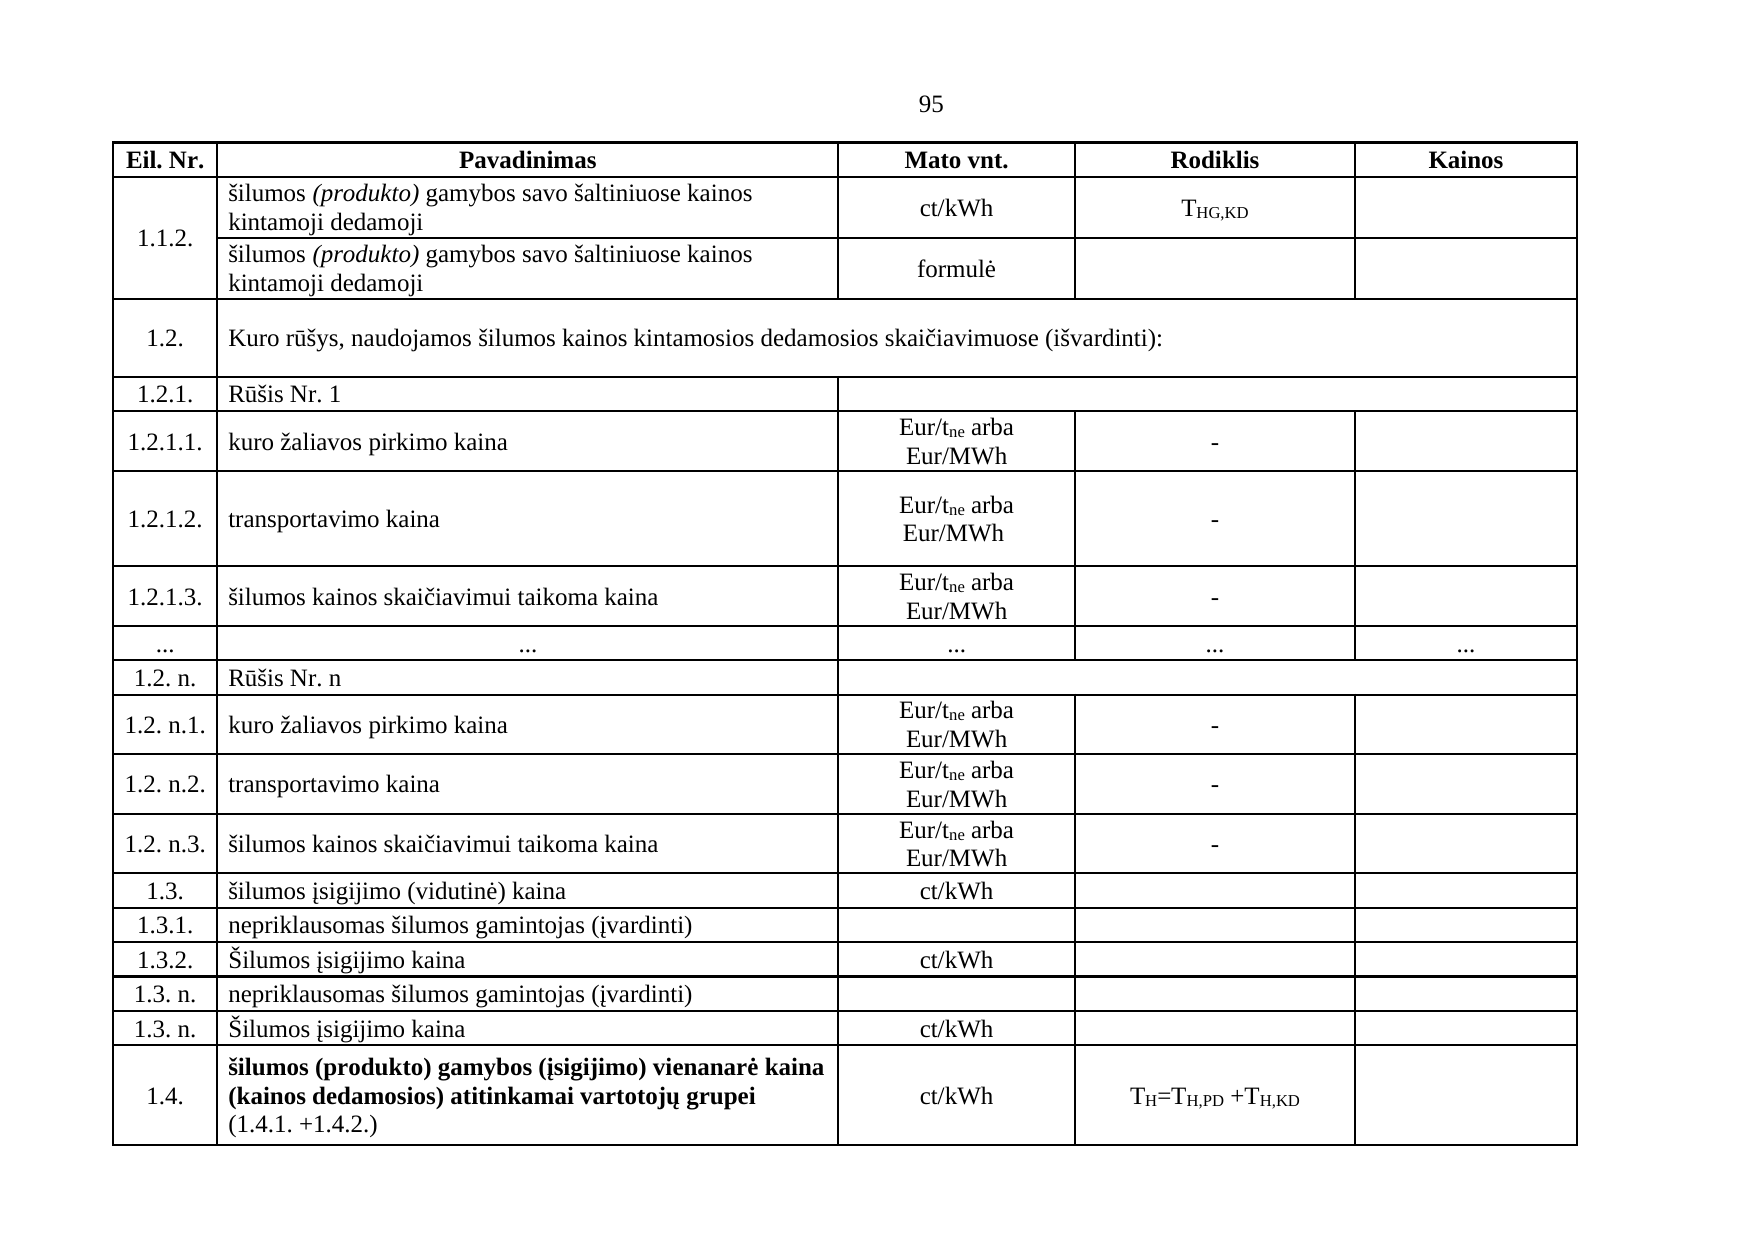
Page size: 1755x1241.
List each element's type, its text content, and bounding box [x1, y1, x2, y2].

table_cell [1356, 696, 1576, 753]
table_cell ... [218, 627, 837, 659]
table_cell Kuro rūšys, naudojamos šilumos kainos kintamosios dedamosios skaičiavimuose (išvardinti): [218, 300, 1576, 376]
table_cell Eur/tne arba Eur/MWh [839, 412, 1074, 470]
table_cell [839, 378, 1576, 410]
table_cell 1.2. n. [114, 661, 216, 693]
table_cell ct/kWh [839, 1012, 1074, 1044]
table_cell - [1076, 696, 1354, 753]
table_header Mato vnt. [839, 144, 1074, 176]
table_cell [1076, 874, 1354, 907]
table_header Rodiklis [1076, 144, 1354, 176]
table_cell ... [114, 627, 216, 659]
table_cell [1356, 1046, 1576, 1144]
table_cell 1.1.2. [114, 178, 216, 298]
table_cell 1.3.2. [114, 943, 216, 975]
table_cell šilumos kainos skaičiavimui taikoma kaina [218, 815, 837, 872]
table_cell [1356, 755, 1576, 813]
table_cell šilumos (produkto) gamybos (įsigijimo) vienanarė kaina (kainos dedamosios) atitinkamai vartotojų grupei (1.4.1. +1.4.2.) [218, 1046, 837, 1144]
table_cell [839, 909, 1074, 941]
table_cell ct/kWh [839, 943, 1074, 975]
table_cell ct/kWh [839, 1046, 1074, 1144]
table_cell 1.2.1.1. [114, 412, 216, 470]
table_cell Rūšis Nr. 1 [218, 378, 837, 410]
table_cell 1.2. n.2. [114, 755, 216, 813]
table_cell - [1076, 815, 1354, 872]
table_cell šilumos įsigijimo (vidutinė) kaina [218, 874, 837, 907]
table_cell 1.2. n.3. [114, 815, 216, 872]
table_header Eil. Nr. [114, 144, 216, 176]
table_cell Eur/tne arba Eur/MWh [839, 755, 1074, 813]
table_cell [1356, 909, 1576, 941]
table_cell 1.3. n. [114, 1012, 216, 1044]
table_cell nepriklausomas šilumos gamintojas (įvardinti) [218, 909, 837, 941]
table_cell 1.2.1.3. [114, 567, 216, 625]
table_cell ... [839, 627, 1074, 659]
table_cell 1.2.1.2. [114, 472, 216, 565]
table_cell Eur/tne arba Eur/MWh [839, 815, 1074, 872]
table_cell [1356, 472, 1576, 565]
table_cell transportavimo kaina [218, 472, 837, 565]
table_cell 1.2. [114, 300, 216, 376]
table_cell [1076, 1012, 1354, 1044]
table_cell [1076, 909, 1354, 941]
table_cell 1.2.1. [114, 378, 216, 410]
table_cell - [1076, 755, 1354, 813]
table_cell [839, 978, 1074, 1010]
table_cell transportavimo kaina [218, 755, 837, 813]
table_cell Šilumos įsigijimo kaina [218, 1012, 837, 1044]
table_cell Šilumos įsigijimo kaina [218, 943, 837, 975]
table_cell [1356, 943, 1576, 975]
table_cell - [1076, 412, 1354, 470]
table_cell [1356, 978, 1576, 1010]
table_cell [1356, 1012, 1576, 1044]
table_cell ... [1076, 627, 1354, 659]
table_cell Eur/tne arba Eur/MWh [839, 472, 1074, 565]
table_cell Eur/tne arba Eur/MWh [839, 567, 1074, 625]
table_cell [1356, 567, 1576, 625]
table_cell [1076, 978, 1354, 1010]
table_cell kuro žaliavos pirkimo kaina [218, 412, 837, 470]
table_cell nepriklausomas šilumos gamintojas (įvardinti) [218, 978, 837, 1010]
table_cell 1.3.1. [114, 909, 216, 941]
table_cell - [1076, 472, 1354, 565]
table_header Kainos [1356, 144, 1576, 176]
table_cell - [1076, 567, 1354, 625]
table_cell ... [1356, 627, 1576, 659]
table_cell kuro žaliavos pirkimo kaina [218, 696, 837, 753]
table_cell [1356, 239, 1576, 298]
table_cell [1356, 412, 1576, 470]
table_cell Rūšis Nr. n [218, 661, 837, 693]
table_cell [1356, 874, 1576, 907]
table_cell šilumos kainos skaičiavimui taikoma kaina [218, 567, 837, 625]
table_cell [1356, 178, 1576, 237]
table_cell 1.3. n. [114, 978, 216, 1010]
table_cell šilumos (produkto) gamybos savo šaltiniuose kainos kintamoji dedamoji [218, 239, 837, 298]
table_cell THG,KD [1076, 178, 1354, 237]
table_cell Eur/tne arba Eur/MWh [839, 696, 1074, 753]
table_cell [1076, 943, 1354, 975]
table_cell 1.3. [114, 874, 216, 907]
table_cell ct/kWh [839, 178, 1074, 237]
table_cell formulė [839, 239, 1074, 298]
table_cell šilumos (produkto) gamybos savo šaltiniuose kainos kintamoji dedamoji [218, 178, 837, 237]
table_cell [1356, 815, 1576, 872]
table_cell 1.4. [114, 1046, 216, 1144]
table_header Pavadinimas [218, 144, 837, 176]
table_cell ct/kWh [839, 874, 1074, 907]
table_cell [1076, 239, 1354, 298]
table_cell [839, 661, 1576, 693]
table_cell 1.2. n.1. [114, 696, 216, 753]
table_cell TH=TH,PD +TH,KD [1076, 1046, 1354, 1144]
